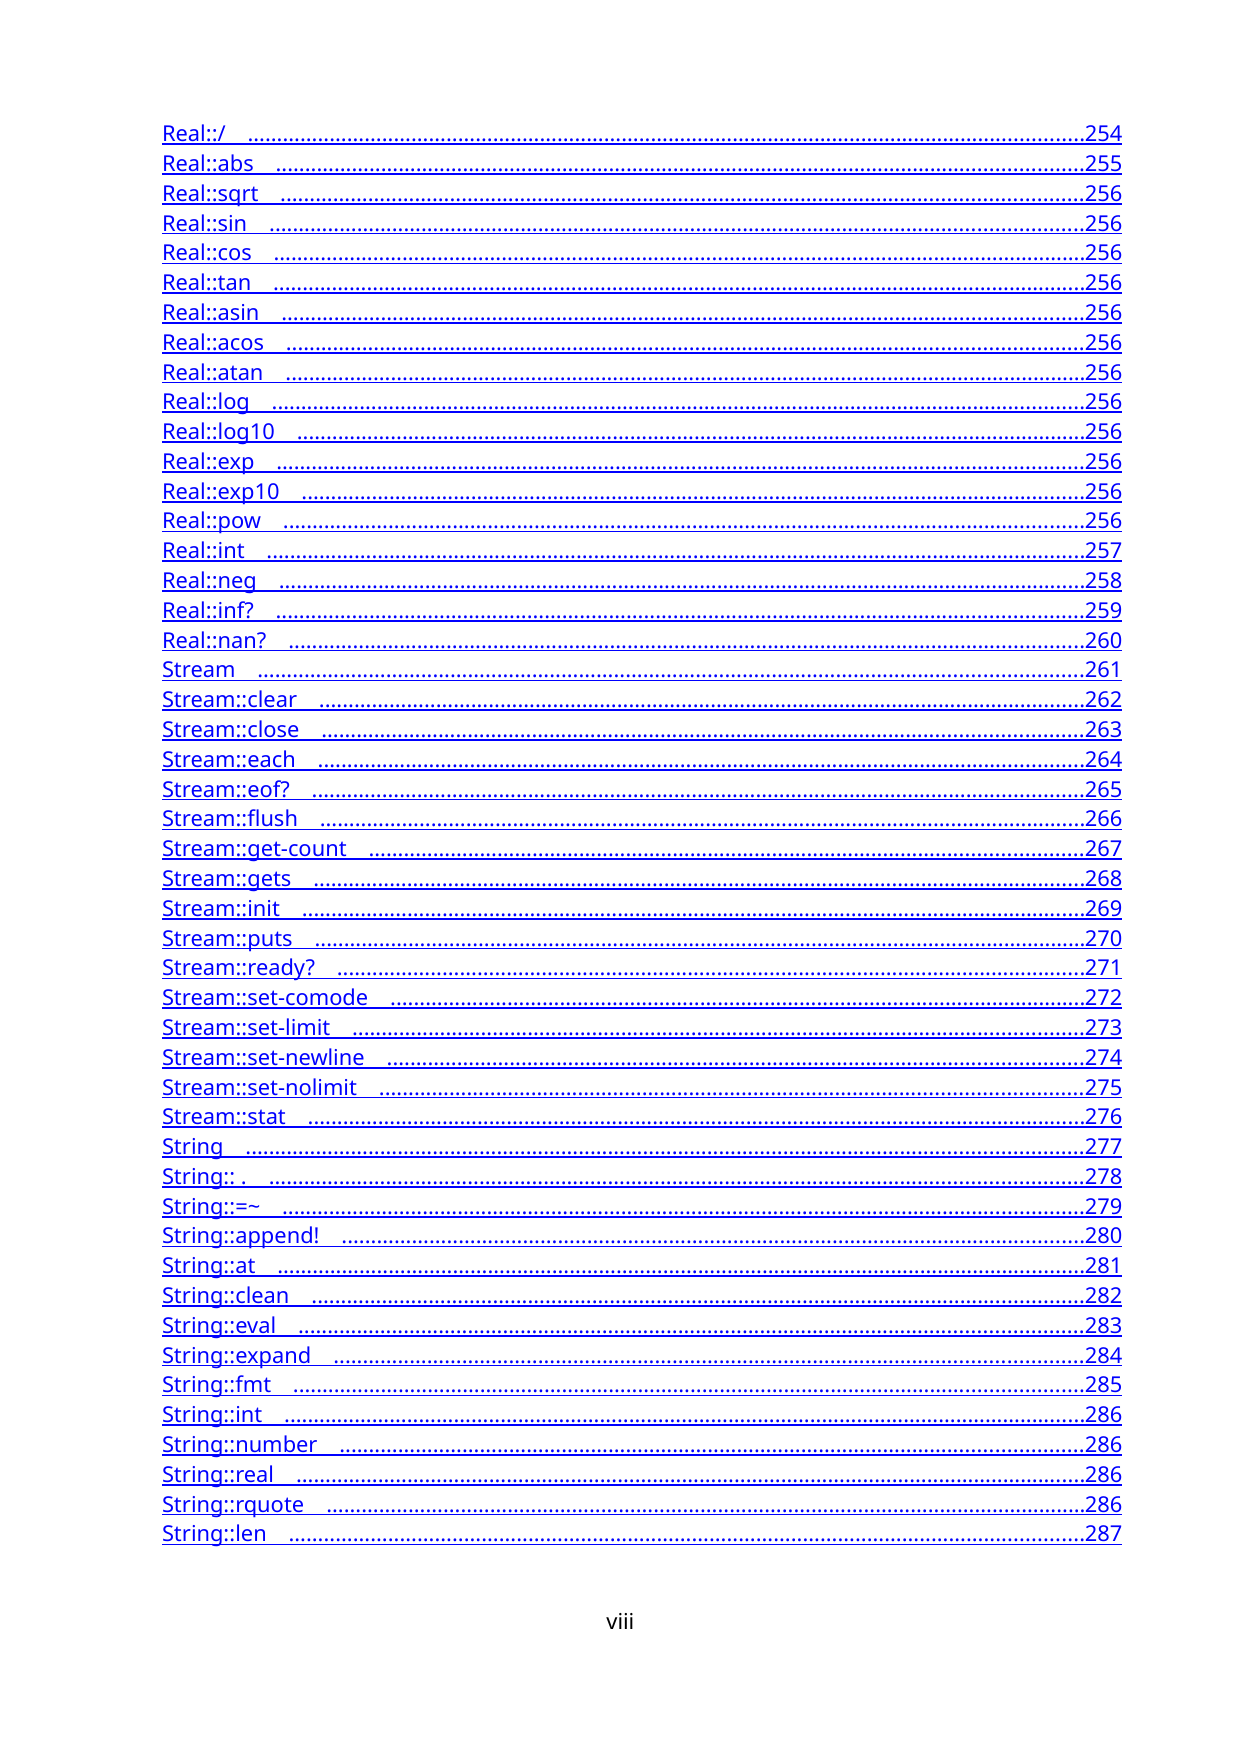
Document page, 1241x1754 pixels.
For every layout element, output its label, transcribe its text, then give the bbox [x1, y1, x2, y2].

text Stream 261 [162, 654, 1122, 680]
text Stream::flush 266 [162, 803, 1122, 829]
text Stream::clear 262 [162, 684, 1122, 709]
text Real::exp10 256 [162, 476, 1122, 501]
text Stream::stat 276 [162, 1101, 1122, 1126]
text String::clean 282 [162, 1280, 1122, 1305]
text Real::log10 256 [162, 416, 1122, 441]
text Real::tan 256 [162, 267, 1122, 292]
text String::number 286 [162, 1429, 1122, 1454]
text Real::pow 256 [162, 505, 1122, 531]
text Stream::set-nolimit 275 [162, 1071, 1122, 1097]
text Real::log 256 [162, 386, 1122, 411]
text Stream::puts 270 [162, 922, 1122, 948]
text Real::sin 256 [162, 207, 1122, 233]
text String::=~ 279 [162, 1191, 1122, 1216]
text Real::neg 258 [162, 565, 1122, 590]
text Real::sqrt 256 [162, 178, 1122, 203]
text Real::asin 256 [162, 297, 1122, 322]
text Stream::ready? 271 [162, 952, 1122, 978]
text String::append! 280 [162, 1220, 1122, 1246]
text Stream::close 263 [162, 714, 1122, 739]
text Stream::gets 268 [162, 863, 1122, 888]
text String::real 286 [162, 1459, 1122, 1484]
text String::rquote 286 [162, 1488, 1122, 1514]
text Real::abs 255 [162, 148, 1122, 173]
text Real::cos 256 [162, 237, 1122, 263]
text Stream::each 264 [162, 744, 1122, 769]
text String:: . 278 [162, 1161, 1122, 1186]
text Stream::init 269 [162, 893, 1122, 918]
text String::at 281 [162, 1250, 1122, 1275]
text String::expand 284 [162, 1339, 1122, 1365]
text String::fmt 285 [162, 1369, 1122, 1395]
text String::eval 283 [162, 1310, 1122, 1335]
text Real::atan 256 [162, 356, 1122, 382]
text Stream::set-comode 272 [162, 982, 1122, 1007]
text Real::/ 254 [162, 118, 1122, 143]
text Real::inf? 259 [162, 595, 1122, 620]
text Real::int 257 [162, 535, 1122, 560]
text Real::nan? 260 [162, 624, 1122, 650]
text String::int 286 [162, 1399, 1122, 1424]
text Stream::eof? 265 [162, 773, 1122, 799]
text Stream::set-newline 274 [162, 1042, 1122, 1067]
text Stream::get-count 267 [162, 833, 1122, 858]
text String::len 287 [162, 1518, 1122, 1544]
text Stream::set-limit 273 [162, 1012, 1122, 1037]
text String 277 [162, 1131, 1122, 1156]
text Real::exp 256 [162, 446, 1122, 471]
text Real::acos 256 [162, 327, 1122, 352]
